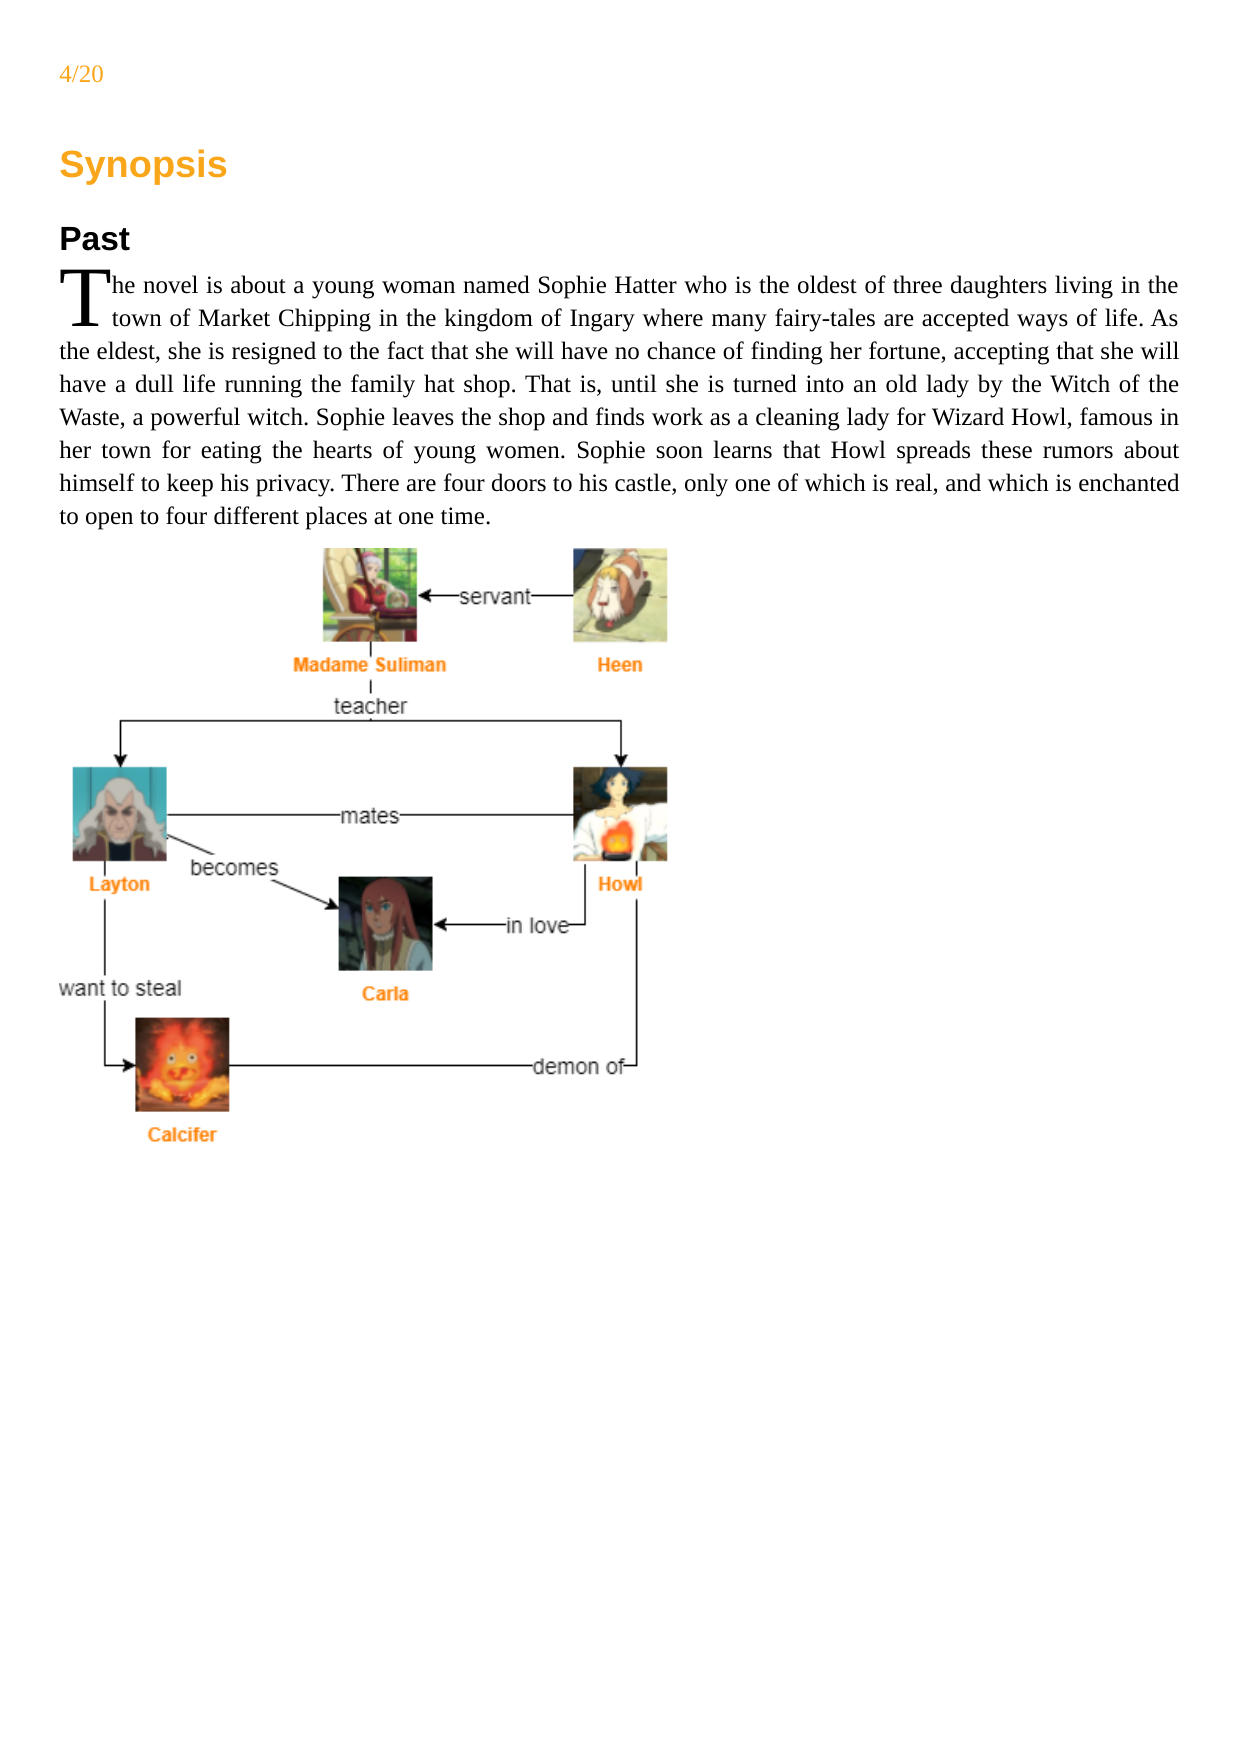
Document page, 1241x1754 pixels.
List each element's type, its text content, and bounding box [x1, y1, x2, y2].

text The novel is about a young woman named Sophie Hatter who is the oldest of three daughters living in the town of Market Chipping in the kingdom of Ingary where many fairy-tales are accepted ways of life. As the eldest, she is resigned to the fact that she will have no chance of finding her fortune, accepting that she will have a dull life running the family hat shop. That is, until she is turned into an old lady by the Witch of the Waste, a powerful witch. Sophie leaves the shop and finds work as a cleaning lady for Wizard Howl, famous in her town for eating the hearts of young women. Sophie soon learns that Howl spreads these rumors about himself to keep his privacy. There are four doors to his castle, only one of which is real, and which is enchanted to open to four different places at one time. [59, 270, 1181, 530]
subtitle Synopsis [59, 142, 1181, 186]
picture [59, 548, 669, 1148]
subtitle Past [59, 219, 1181, 258]
